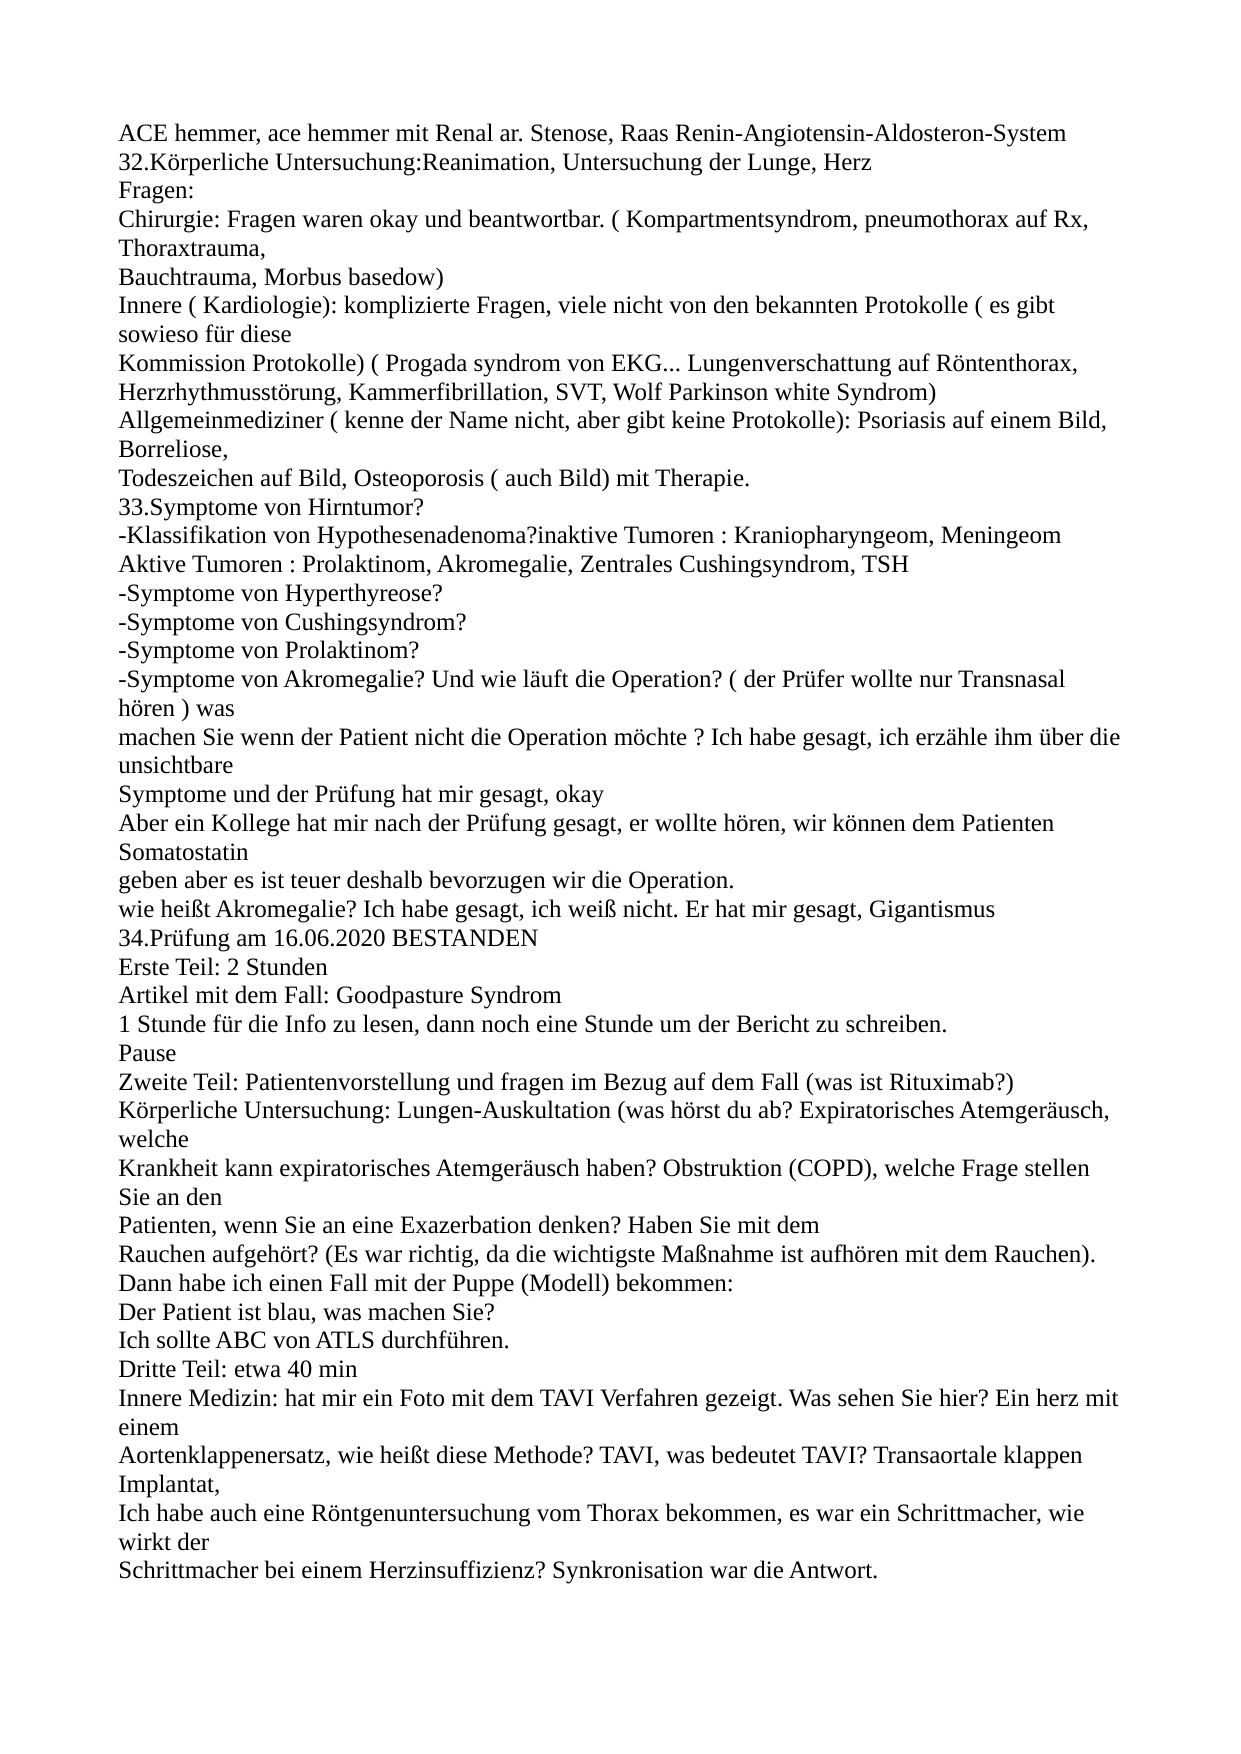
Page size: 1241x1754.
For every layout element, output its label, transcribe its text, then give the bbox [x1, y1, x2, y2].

text Erste Teil: 2 Stunden [118, 952, 1122, 981]
text Fragen: [118, 176, 1122, 204]
text Zweite Teil: Patientenvorstellung und fragen im Bezug auf dem Fall (was ist Rituximab?) [118, 1067, 1122, 1096]
text Artikel mit dem Fall: Goodpasture Syndrom [118, 981, 1122, 1009]
text Aktive Tumoren : Prolaktinom, Akromegalie, Zentrales Cushingsyndrom, TSH [118, 549, 1122, 578]
text -Symptome von Akromegalie? Und wie läuft die Operation? ( der Prüfer wollte nur Transnasal hören ) was [118, 664, 1122, 722]
text geben aber es ist teuer deshalb bevorzugen wir die Operation. [118, 866, 1122, 894]
text -Symptome von Cushingsyndrom? [118, 607, 1122, 636]
text Schrittmacher bei einem Herzinsuffizienz? Synkronisation war die Antwort. [118, 1556, 1122, 1584]
text 33.Symptome von Hirntumor? [118, 492, 1122, 521]
text Dann habe ich einen Fall mit der Puppe (Modell) bekommen: [118, 1268, 1122, 1297]
text -Symptome von Prolaktinom? [118, 636, 1122, 664]
text Herzrhythmusstörung, Kammerfibrillation, SVT, Wolf Parkinson white Syndrom) [118, 377, 1122, 406]
text -Klassifikation von Hypothesenadenoma?inaktive Tumoren : Kraniopharyngeom, Meningeom [118, 521, 1122, 549]
text 32.Körperliche Untersuchung:Reanimation, Untersuchung der Lunge, Herz [118, 147, 1122, 176]
text machen Sie wenn der Patient nicht die Operation möchte ? Ich habe gesagt, ich erzähle ihm über die unsichtbare [118, 722, 1122, 779]
text Ich sollte ABC von ATLS durchführen. [118, 1326, 1122, 1354]
text Ich habe auch eine Röntgenuntersuchung vom Thorax bekommen, es war ein Schrittmacher, wie wirkt der [118, 1498, 1122, 1556]
text Kommission Protokolle) ( Progada syndrom von EKG... Lungenverschattung auf Röntenthorax, [118, 348, 1122, 377]
text Pause [118, 1038, 1122, 1067]
text Rauchen aufgehört? (Es war richtig, da die wichtigste Maßnahme ist aufhören mit dem Rauchen). [118, 1239, 1122, 1268]
text Dritte Teil: etwa 40 min [118, 1354, 1122, 1383]
text Aortenklappenersatz, wie heißt diese Methode? TAVI, was bedeutet TAVI? Transaortale klappen Implantat, [118, 1441, 1122, 1498]
text Krankheit kann expiratorisches Atemgeräusch haben? Obstruktion (COPD), welche Frage stellen Sie an den [118, 1153, 1122, 1211]
text Allgemeinmediziner ( kenne der Name nicht, aber gibt keine Protokolle): Psoriasis auf einem Bild, Borreliose, [118, 406, 1122, 463]
text Todeszeichen auf Bild, Osteoporosis ( auch Bild) mit Therapie. [118, 463, 1122, 492]
text Innere Medizin: hat mir ein Foto mit dem TAVI Verfahren gezeigt. Was sehen Sie hier? Ein herz mit einem [118, 1383, 1122, 1441]
text 34.Prüfung am 16.06.2020 BESTANDEN [118, 923, 1122, 952]
text Der Patient ist blau, was machen Sie? [118, 1297, 1122, 1326]
text Körperliche Untersuchung: Lungen-Auskultation (was hörst du ab? Expiratorisches Atemgeräusch, welche [118, 1096, 1122, 1153]
text Patienten, wenn Sie an eine Exazerbation denken? Haben Sie mit dem [118, 1211, 1122, 1239]
text 1 Stunde für die Info zu lesen, dann noch eine Stunde um der Bericht zu schreiben. [118, 1009, 1122, 1038]
text wie heißt Akromegalie? Ich habe gesagt, ich weiß nicht. Er hat mir gesagt, Gigantismus [118, 894, 1122, 923]
text Innere ( Kardiologie): komplizierte Fragen, viele nicht von den bekannten Protokolle ( es gibt sowieso für diese [118, 291, 1122, 348]
text ACE hemmer, ace hemmer mit Renal ar. Stenose, Raas Renin-Angiotensin-Aldosteron-System [118, 118, 1122, 147]
text -Symptome von Hyperthyreose? [118, 578, 1122, 607]
text Symptome und der Prüfung hat mir gesagt, okay [118, 779, 1122, 808]
text Aber ein Kollege hat mir nach der Prüfung gesagt, er wollte hören, wir können dem Patienten Somatostatin [118, 808, 1122, 866]
text Chirurgie: Fragen waren okay und beantwortbar. ( Kompartmentsyndrom, pneumothorax auf Rx, Thoraxtrauma, [118, 204, 1122, 262]
text Bauchtrauma, Morbus basedow) [118, 262, 1122, 291]
